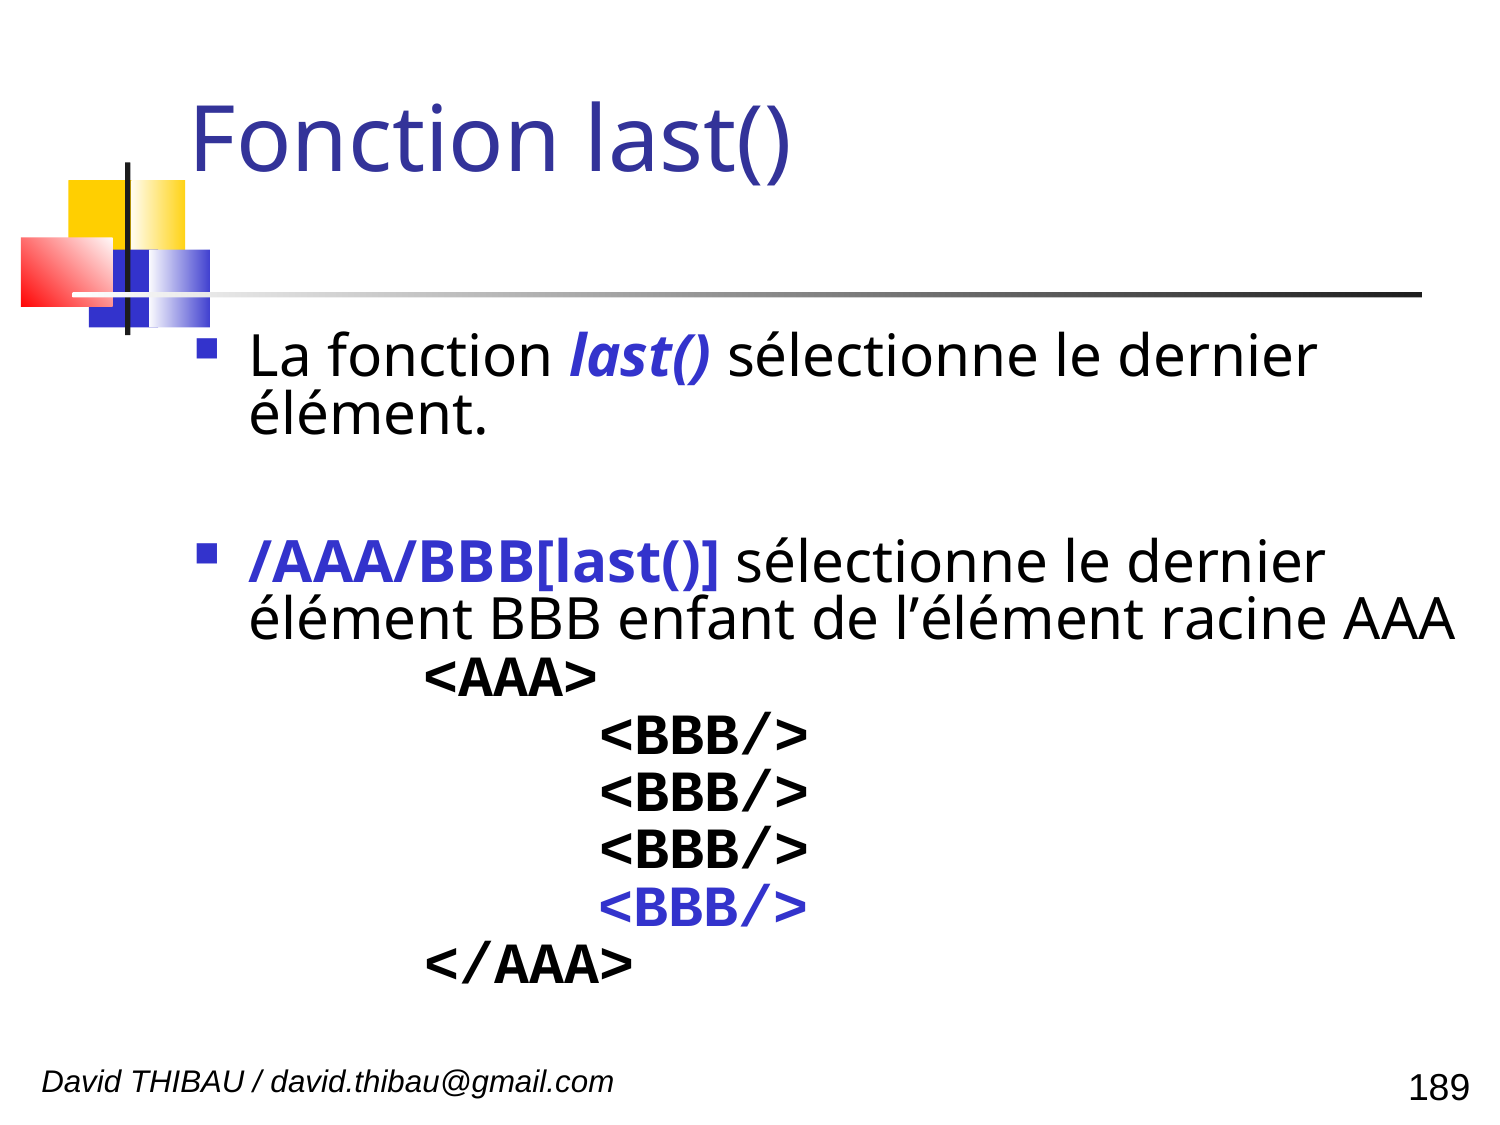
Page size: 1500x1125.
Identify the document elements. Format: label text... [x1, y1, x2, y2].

list La fonction last() sélectionne le dernier élément. /AAA/BBB[last()] sélectionne le dernier élément BBB enfant de l’élément racine AAA <AAA> <BBB/> <BBB/> <BBB/> <BBB/> </AAA> [193, 330, 1469, 1053]
title Fonction last() [188, 13, 1467, 275]
